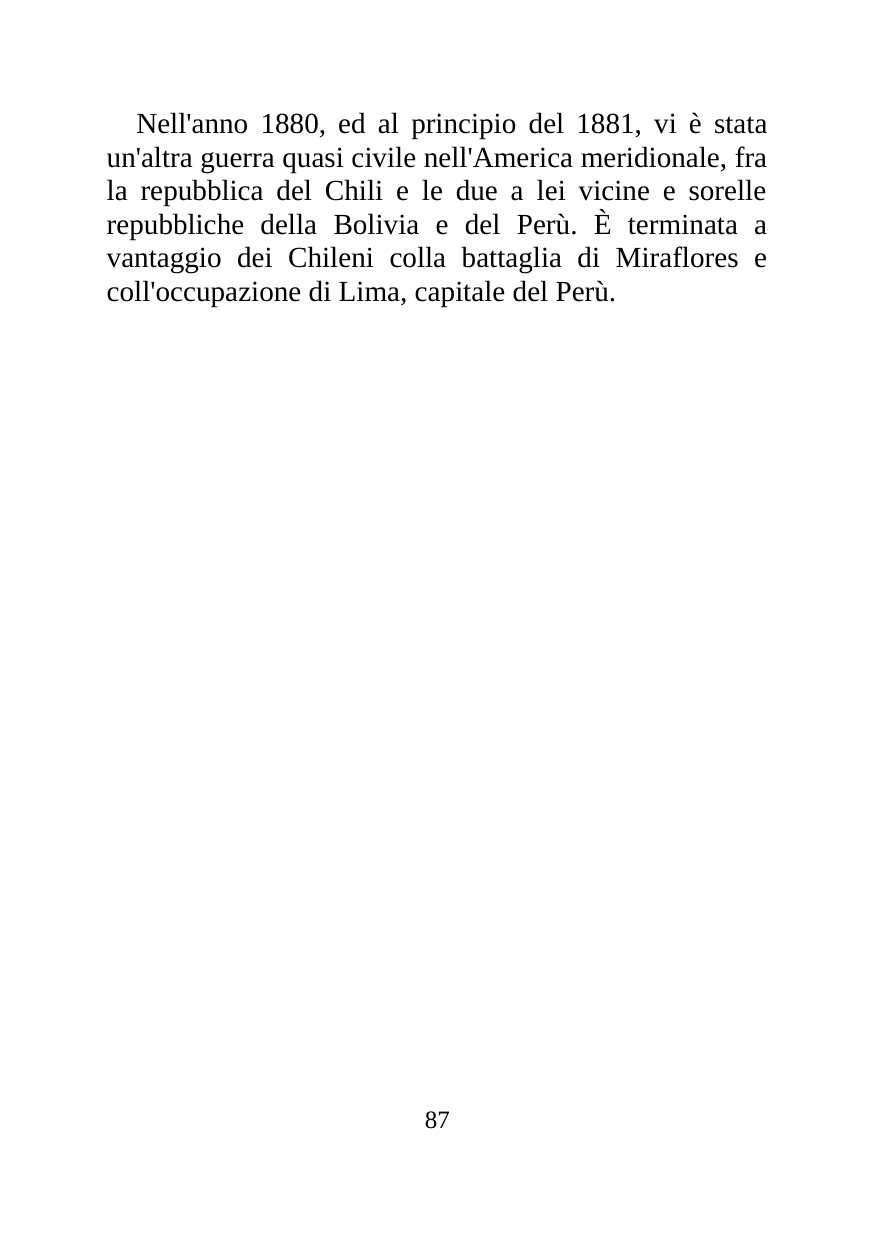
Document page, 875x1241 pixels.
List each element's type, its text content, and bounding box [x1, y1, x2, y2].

text Nell'anno 1880, ed al principio del 1881, vi è stata un'altra guerra quasi civile nell'America meridionale, fra la repubblica del Chili e le due a lei vicine e sorelle repubbliche della Bolivia e del Perù. È terminata a vantaggio dei Chileni colla battaglia di Miraflores e coll'occupazione di Lima, capitale del Perù. [106, 106, 768, 308]
